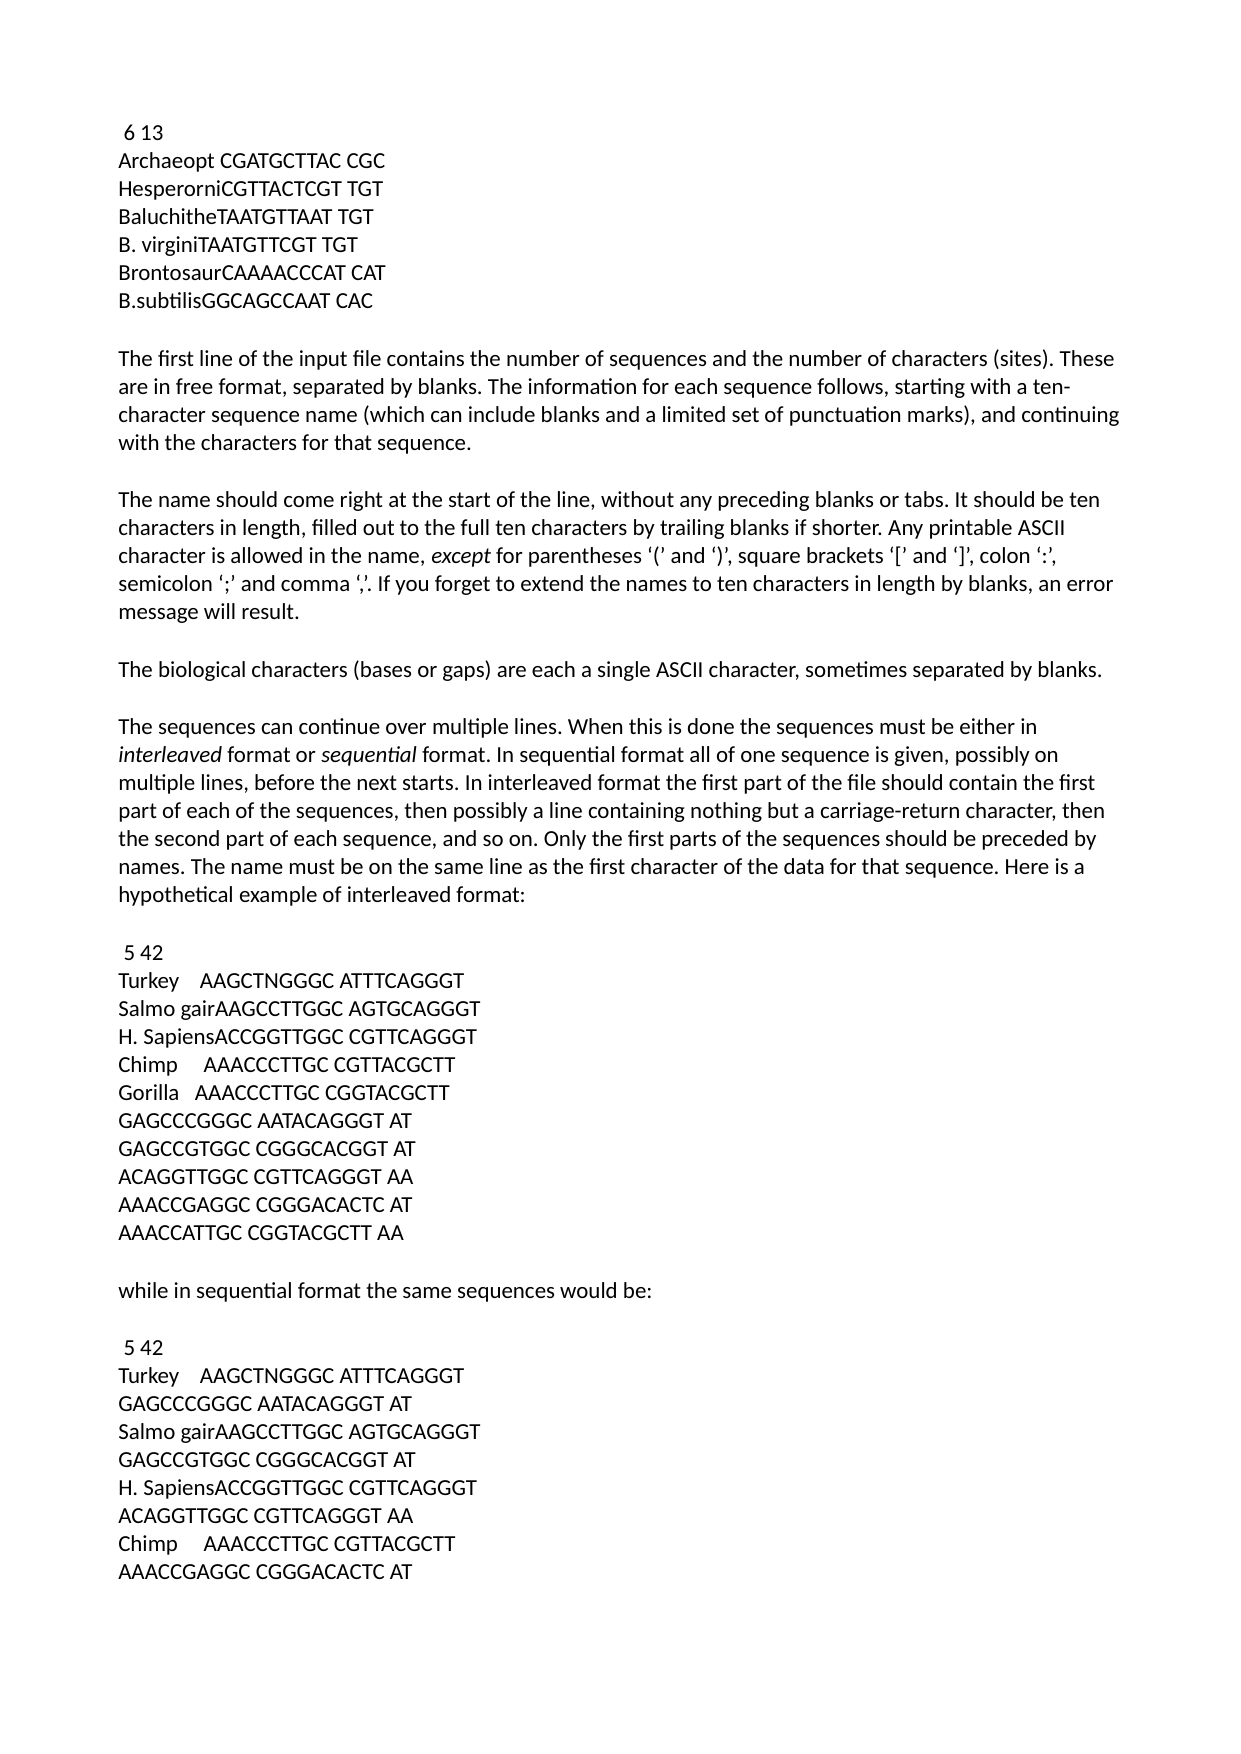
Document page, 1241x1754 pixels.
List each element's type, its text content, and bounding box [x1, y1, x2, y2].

text The first line of the input file contains the number of sequences and the number of characters (sites). These are in free format, separated by blanks. The information for each sequence follows, starting with a ten-character sequence name (which can include blanks and a limited set of punctuation marks), and continuing with the characters for that sequence. [118, 344, 1122, 456]
text while in sequential format the same sequences would be: [118, 1276, 1122, 1304]
text 5 42 Turkey AAGCTNGGGC ATTTCAGGGT Salmo gairAAGCCTTGGC AGTGCAGGGT H. SapiensACCGGTTGGC CGTTCAGGGT Chimp AAACCCTTGC CGTTACGCTT Gorilla AAACCCTTGC CGGTACGCTT GAGCCCGGGC AATACAGGGT AT GAGCCGTGGC CGGGCACGGT AT ACAGGTTGGC CGTTCAGGGT AA AAACCGAGGC CGGGACACTC AT AAACCATTGC CGGTACGCTT AA [118, 938, 1122, 1246]
text The name should come right at the start of the line, without any preceding blanks or tabs. It should be ten characters in length, filled out to the full ten characters by trailing blanks if shorter. Any printable ASCII character is allowed in the name, except for parentheses ‘(’ and ‘)’, square brackets ‘[’ and ‘]’, colon ‘:’, semicolon ‘;’ and comma ‘,’. If you forget to extend the names to ten characters in length by blanks, an error message will result. [118, 485, 1122, 625]
text The biological characters (bases or gaps) are each a single ASCII character, sometimes separated by blanks. [118, 655, 1122, 683]
text 5 42 Turkey AAGCTNGGGC ATTTCAGGGT GAGCCCGGGC AATACAGGGT AT Salmo gairAAGCCTTGGC AGTGCAGGGT GAGCCGTGGC CGGGCACGGT AT H. SapiensACCGGTTGGC CGTTCAGGGT ACAGGTTGGC CGTTCAGGGT AA Chimp AAACCCTTGC CGTTACGCTT AAACCGAGGC CGGGACACTC AT [118, 1333, 1122, 1585]
text 6 13 Archaeopt CGATGCTTAC CGC HesperorniCGTTACTCGT TGT BaluchitheTAATGTTAAT TGT B. virginiTAATGTTCGT TGT BrontosaurCAAAACCCAT CAT B.subtilisGGCAGCCAAT CAC [118, 118, 1122, 314]
text The sequences can continue over multiple lines. When this is done the sequences must be either in interleaved format or sequential format. In sequential format all of one sequence is given, possibly on multiple lines, before the next starts. In interleaved format the first part of the file should contain the first part of each of the sequences, then possibly a line containing nothing but a carriage-return character, then the second part of each sequence, and so on. Only the first parts of the sequences should be preceded by names. The name must be on the same line as the first character of the data for that sequence. Here is a hypothetical example of interleaved format: [118, 712, 1122, 908]
